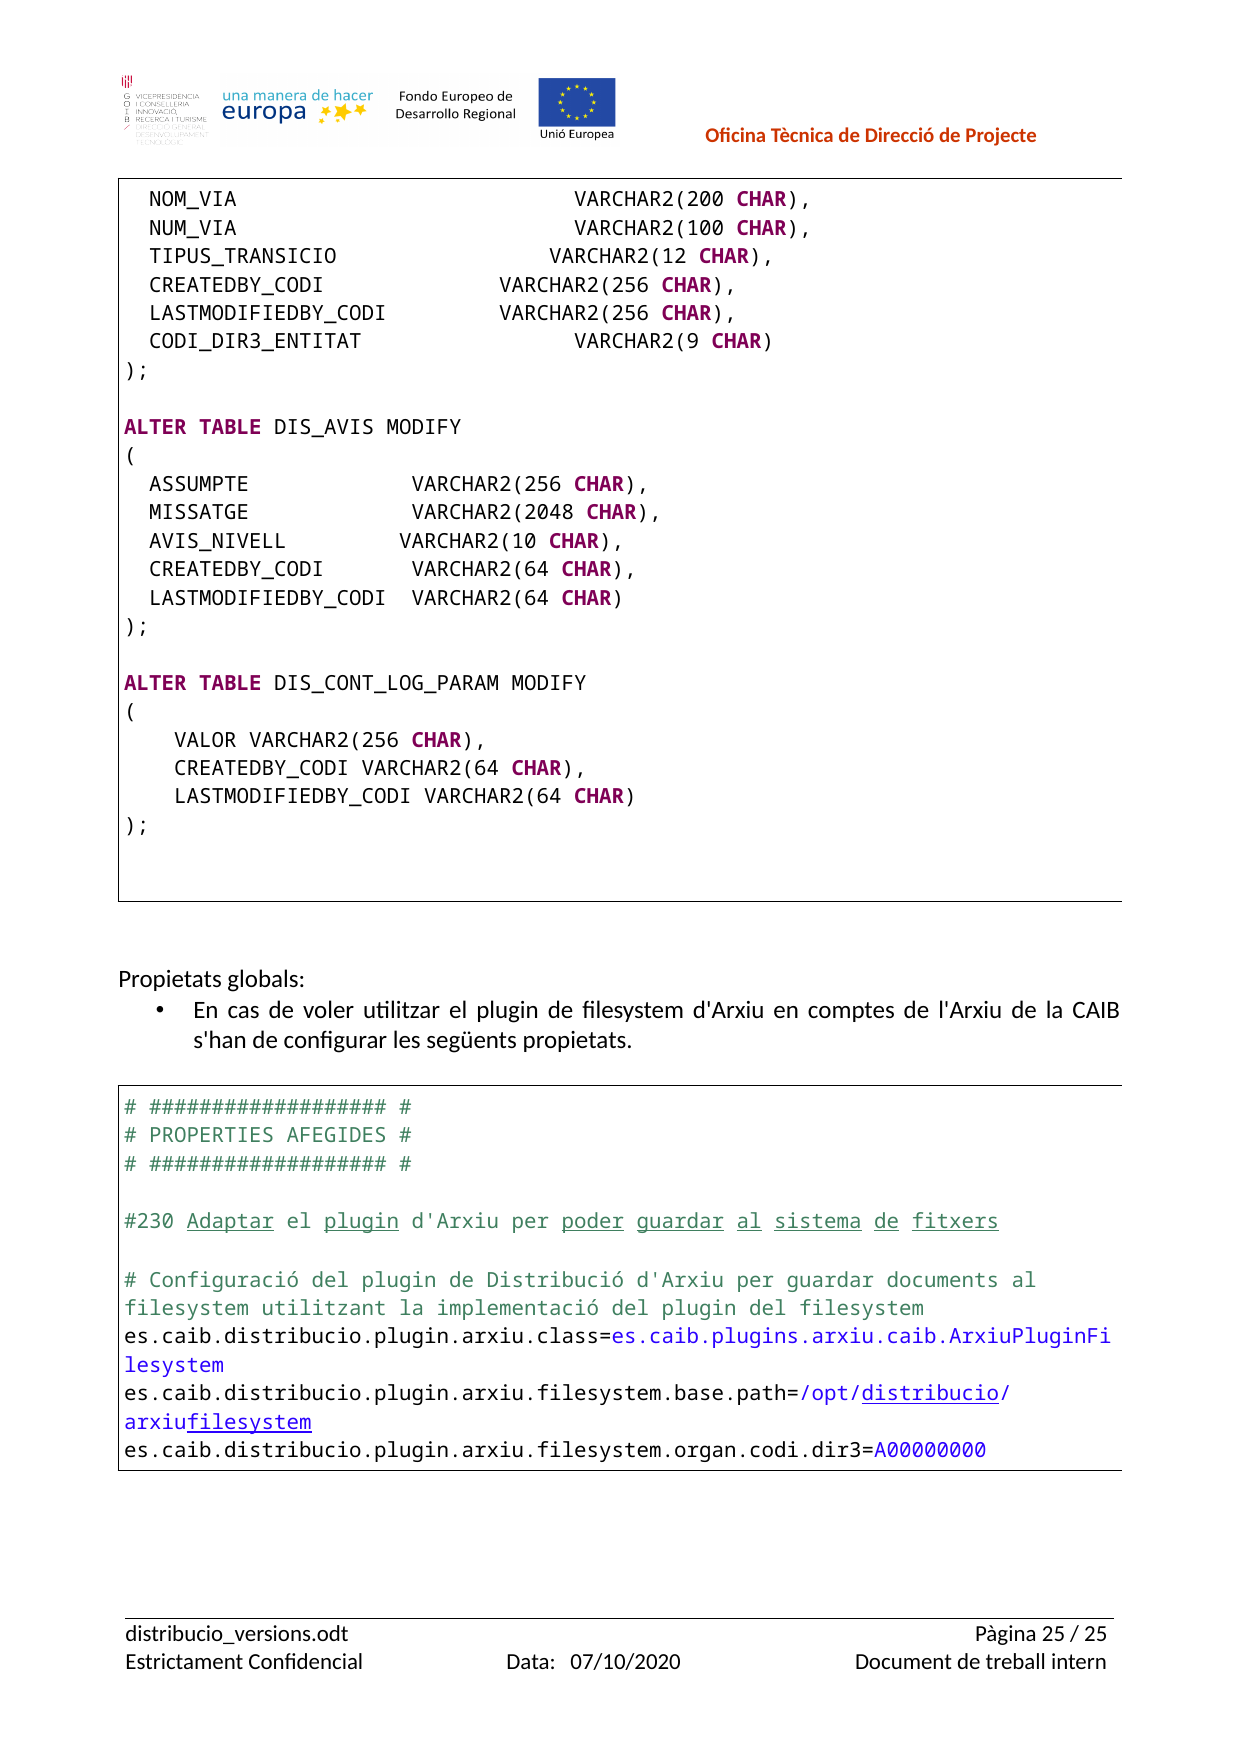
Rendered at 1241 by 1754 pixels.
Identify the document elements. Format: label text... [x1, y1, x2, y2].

text Propietats globals: [118, 963, 1122, 994]
table_header NOM_VIA VARCHAR2(200 CHAR), NUM_VIA VARCHAR2(100 CHAR), TIPUS_TRANSICIO VARCHAR2(12 CHAR), CREATEDBY_CODI VARCHAR2(256 CHAR), LASTMODIFIEDBY_CODI VARCHAR2(256 CHAR), CODI_DIR3_ENTITAT VARCHAR2(9 CHAR) ); ALTER TABLE DIS_AVIS MODIFY ( ASSUMPTE VARCHAR2(256 CHAR), MISSATGE VARCHAR2(2048 CHAR), AVIS_NIVELL VARCHAR2(10 CHAR), CREATEDBY_CODI VARCHAR2(64 CHAR), LASTMODIFIEDBY_CODI VARCHAR2(64 CHAR) ); ALTER TABLE DIS_CONT_LOG_PARAM MODIFY ( VALOR VARCHAR2(256 CHAR), CREATEDBY_CODI VARCHAR2(64 CHAR), LASTMODIFIEDBY_CODI VARCHAR2(64 CHAR) ); [119, 179, 1122, 901]
picture [118, 73, 213, 147]
table_header # ################### # # PROPERTIES AFEGIDES # # ################### # #230 Adaptar el plugin d'Arxiu per poder guardar al sistema de fitxers # Configuració del plugin de Distribució d'Arxiu per guardar documents al filesystem utilitzant la implementació del plugin del filesystem es.caib.distribucio.plugin.arxiu.class=es.caib.plugins.arxiu.caib.ArxiuPluginFilesystem es.caib.distribucio.plugin.arxiu.filesystem.base.path=/opt/distribucio/arxiufilesystem es.caib.distribucio.plugin.arxiu.filesystem.organ.codi.dir3=A00000000 [119, 1086, 1122, 1469]
picture [219, 73, 621, 147]
list En cas de voler utilitzar el plugin de filesystem d'Arxiu en comptes de l'Arxiu de la CAIB s'han de configurar les següents propietats. [156, 994, 1122, 1055]
